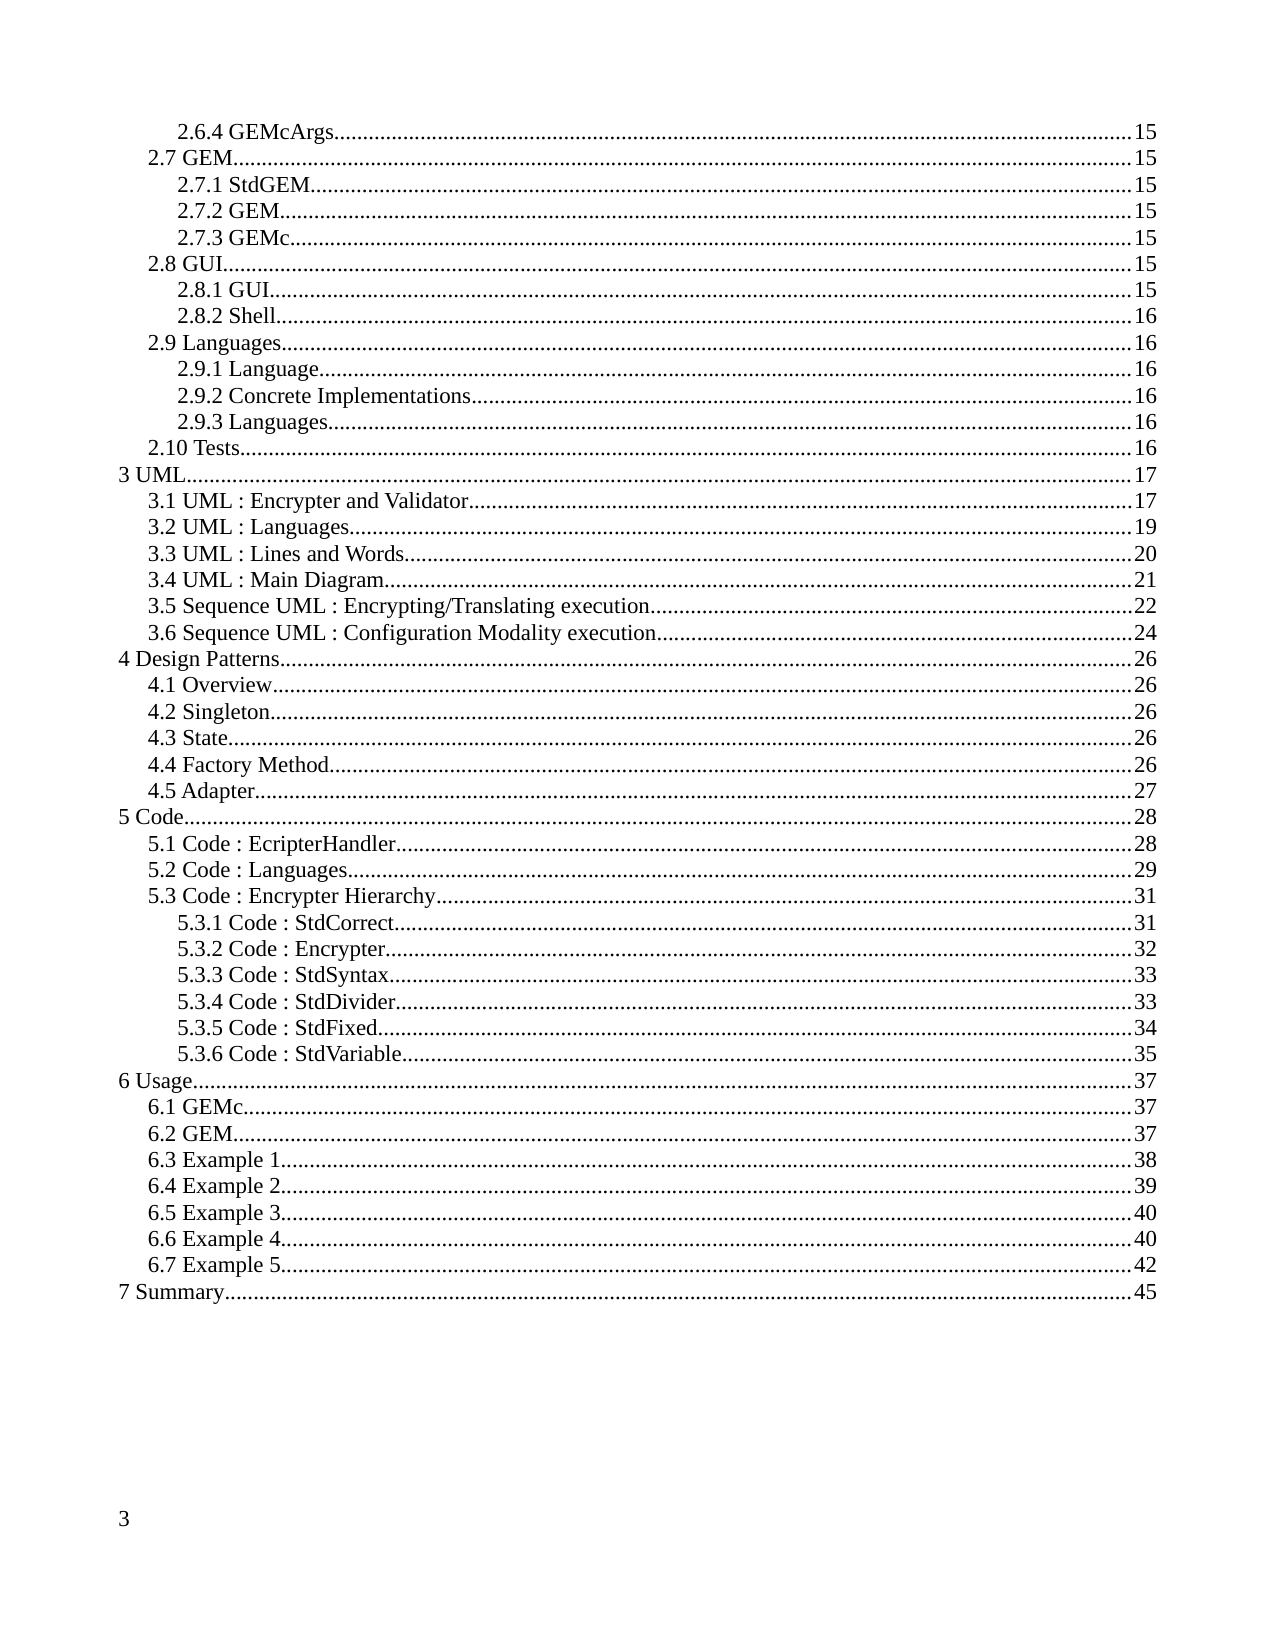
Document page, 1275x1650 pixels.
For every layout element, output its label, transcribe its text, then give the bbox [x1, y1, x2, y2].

text 2.9 Languages 16 [148, 329, 1157, 355]
text 2.9.1 Language 16 [177, 355, 1157, 382]
text 3.6 Sequence UML : Configuration Modality execution 24 [148, 619, 1157, 645]
text 2.7.2 GEM 15 [177, 197, 1157, 223]
text 6.3 Example 1 38 [148, 1146, 1157, 1172]
text 5.2 Code : Languages 29 [148, 856, 1157, 882]
text 5.3.2 Code : Encrypter 32 [177, 935, 1157, 961]
text 2.7.1 StdGEM 15 [177, 171, 1157, 197]
text 4.1 Overview 26 [148, 672, 1157, 698]
text 5.3 Code : Encrypter Hierarchy 31 [148, 882, 1157, 909]
text 6.2 GEM 37 [148, 1119, 1157, 1146]
text 6.1 GEMc 37 [148, 1093, 1157, 1119]
text 4 Design Patterns 26 [118, 645, 1157, 672]
text 4.5 Adapter 27 [148, 777, 1157, 803]
text 3.4 UML : Main Diagram 21 [148, 566, 1157, 592]
text 4.3 State 26 [148, 724, 1157, 751]
text 5.1 Code : EcripterHandler 28 [148, 830, 1157, 856]
text 4.2 Singleton 26 [148, 698, 1157, 724]
text 7 Summary 45 [118, 1278, 1157, 1304]
text 5.3.4 Code : StdDivider 33 [177, 988, 1157, 1014]
text 4.4 Factory Method 26 [148, 751, 1157, 777]
text 5.3.5 Code : StdFixed 34 [177, 1014, 1157, 1041]
text 2.10 Tests 16 [148, 434, 1157, 461]
text 3.2 UML : Languages 19 [148, 513, 1157, 540]
text 2.8 GUI 15 [148, 250, 1157, 276]
text 2.8.2 Shell 16 [177, 303, 1157, 329]
text 2.8.1 GUI 15 [177, 276, 1157, 303]
text 2.9.2 Concrete Implementations 16 [177, 382, 1157, 408]
text 6.5 Example 3 40 [148, 1199, 1157, 1225]
text 3.5 Sequence UML : Encrypting/Translating execution 22 [148, 592, 1157, 619]
text 2.6.4 GEMcArgs 15 [177, 118, 1157, 144]
text 5.3.3 Code : StdSyntax 33 [177, 961, 1157, 988]
text 6.6 Example 4 40 [148, 1225, 1157, 1251]
text 2.9.3 Languages 16 [177, 408, 1157, 434]
text 3.1 UML : Encrypter and Validator 17 [148, 487, 1157, 513]
text 6.7 Example 5 42 [148, 1251, 1157, 1278]
text 2.7 GEM 15 [148, 144, 1157, 171]
text 6.4 Example 2 39 [148, 1172, 1157, 1199]
text 2.7.3 GEMc 15 [177, 223, 1157, 250]
text 5.3.1 Code : StdCorrect 31 [177, 909, 1157, 935]
text 3 UML 17 [118, 461, 1157, 487]
text 5 Code 28 [118, 803, 1157, 830]
text 5.3.6 Code : StdVariable 35 [177, 1041, 1157, 1067]
text 3.3 UML : Lines and Words 20 [148, 540, 1157, 566]
text 6 Usage 37 [118, 1067, 1157, 1093]
